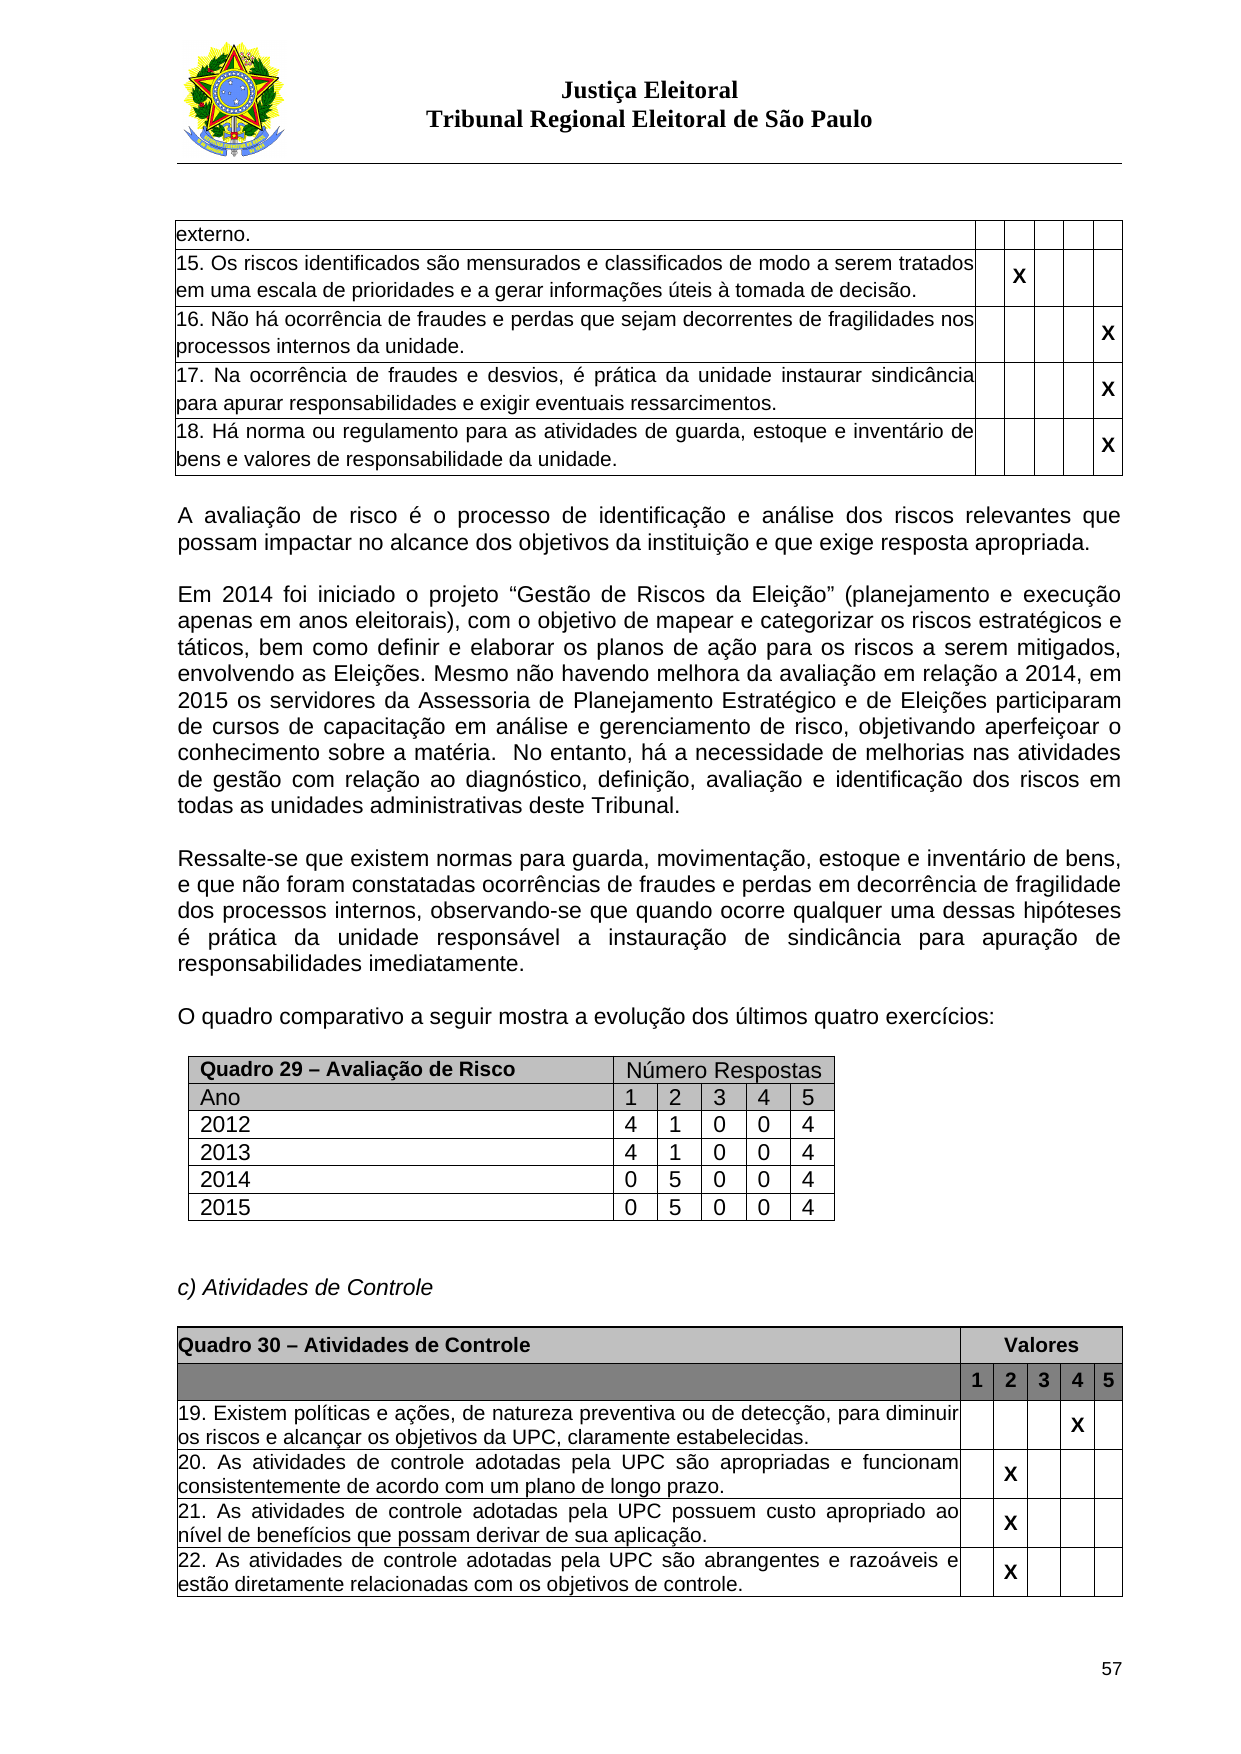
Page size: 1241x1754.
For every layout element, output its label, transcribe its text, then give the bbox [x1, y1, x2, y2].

table_cell Ano [189, 1084, 613, 1110]
table_cell 5 [658, 1166, 701, 1192]
table_cell X [1094, 307, 1122, 362]
table_cell [1005, 419, 1034, 475]
table_cell [1064, 250, 1093, 306]
table_cell 4 [791, 1111, 834, 1138]
table_cell 1 [961, 1364, 993, 1400]
table_cell [1064, 419, 1093, 475]
table_cell [976, 250, 1004, 306]
table_cell 2013 [189, 1139, 613, 1165]
table_cell [1095, 1499, 1122, 1547]
table_cell [1094, 250, 1122, 306]
table_cell X [1061, 1401, 1094, 1449]
table_cell 2012 [189, 1111, 613, 1138]
table_cell 22. As atividades de controle adotadas pela UPC são abrangentes e razoáveis e estão diretamente relacionadas com os objetivos de controle. [178, 1548, 960, 1596]
table_cell [961, 1401, 993, 1449]
table_cell [1028, 1499, 1060, 1547]
table_cell 3 [702, 1084, 746, 1110]
table_cell 1 [614, 1084, 657, 1110]
table_cell [961, 1499, 993, 1547]
table_cell X [994, 1499, 1027, 1547]
table_header Valores [961, 1328, 1122, 1363]
table_cell 2015 [189, 1194, 613, 1220]
table_cell 0 [747, 1139, 790, 1165]
table_cell 5 [791, 1084, 834, 1110]
table_cell [1064, 307, 1093, 362]
table_cell [1095, 1548, 1122, 1596]
table_cell 3 [1028, 1364, 1060, 1400]
table_cell 18. Há norma ou regulamento para as atividades de guarda, estoque e inventário de bens e valores de responsabilidade da unidade. [176, 419, 975, 475]
table_cell 0 [702, 1194, 746, 1220]
table_cell 0 [702, 1111, 746, 1138]
table_cell [1061, 1548, 1094, 1596]
table_cell [178, 1364, 960, 1400]
table_cell 0 [614, 1166, 657, 1192]
table_cell [976, 363, 1004, 418]
table_cell 15. Os riscos identificados são mensurados e classificados de modo a serem tratados em uma escala de prioridades e a gerar informações úteis à tomada de decisão. [176, 250, 975, 306]
table_cell 17. Na ocorrência de fraudes e desvios, é prática da unidade instaurar sindicância para apurar responsabilidades e exigir eventuais ressarcimentos. [176, 363, 975, 418]
table_cell 16. Não há ocorrência de fraudes e perdas que sejam decorrentes de fragilidades nos processos internos da unidade. [176, 307, 975, 362]
table_cell [1028, 1548, 1060, 1596]
table_cell 21. As atividades de controle adotadas pela UPC possuem custo apropriado ao nível de benefícios que possam derivar de sua aplicação. [178, 1499, 960, 1547]
text O quadro comparativo a seguir mostra a evolução dos últimos quatro exercícios: [177, 1003, 1122, 1029]
table_cell 4 [614, 1139, 657, 1165]
text c) Atividades de Controle [177, 1274, 1122, 1300]
table_cell [1095, 1401, 1122, 1449]
table_cell X [1005, 250, 1034, 306]
table_cell [961, 1450, 993, 1498]
table_cell 20. As atividades de controle adotadas pela UPC são apropriadas e funcionam consistentemente de acordo com um plano de longo prazo. [178, 1450, 960, 1498]
table_cell [961, 1548, 993, 1596]
table_cell [1035, 250, 1063, 306]
text Em 2014 foi iniciado o projeto “Gestão de Riscos da Eleição” (planejamento e execução apenas em anos eleitorais), com o objetivo de mapear e categorizar os riscos estratégicos e táticos, bem como definir e elaborar os planos de ação para os riscos a serem mitigados, envolvendo as Eleições. Mesmo não havendo melhora da avaliação em relação a 2014, em 2015 os servidores da Assessoria de Planejamento Estratégico e de Eleições participaram de cursos de capacitação em análise e gerenciamento de risco, objetivando aperfeiçoar o conhecimento sobre a matéria. No entanto, há a necessidade de melhorias nas atividades de gestão com relação ao diagnóstico, definição, avaliação e identificação dos riscos em todas as unidades administrativas deste Tribunal. [177, 581, 1122, 818]
table_cell X [994, 1450, 1027, 1498]
table_cell [1035, 363, 1063, 418]
table_cell 0 [614, 1194, 657, 1220]
table_header Número Respostas [614, 1057, 834, 1083]
table_cell 4 [614, 1111, 657, 1138]
table_cell [1064, 363, 1093, 418]
table_cell X [994, 1548, 1027, 1596]
table_cell 2014 [189, 1166, 613, 1192]
table_cell 5 [658, 1194, 701, 1220]
table_cell [1064, 221, 1093, 249]
table_cell [976, 307, 1004, 362]
table_cell [994, 1401, 1027, 1449]
table_cell [1005, 307, 1034, 362]
table_cell externo. [176, 221, 975, 249]
table_cell 4 [791, 1166, 834, 1192]
table_cell 5 [1095, 1364, 1122, 1400]
table_cell [1095, 1450, 1122, 1498]
table_cell 4 [791, 1194, 834, 1220]
text Ressalte-se que existem normas para guarda, movimentação, estoque e inventário de bens, e que não foram constatadas ocorrências de fraudes e perdas em decorrência de fragilidade dos processos internos, observando-se que quando ocorre qualquer uma dessas hipóteses é prática da unidade responsável a instauração de sindicância para apuração de responsabilidades imediatamente. [177, 845, 1122, 976]
table_cell [976, 221, 1004, 249]
table_cell [1005, 363, 1034, 418]
table_cell 0 [702, 1166, 746, 1192]
table_cell [1005, 221, 1034, 249]
table_header Quadro 29 – Avaliação de Risco [189, 1057, 613, 1083]
table_cell [1028, 1450, 1060, 1498]
table_header Quadro 30 – Atividades de Controle [178, 1328, 960, 1363]
table_cell [1061, 1499, 1094, 1547]
text A avaliação de risco é o processo de identificação e análise dos riscos relevantes que possam impactar no alcance dos objetivos da instituição e que exige resposta apropriada. [177, 502, 1122, 555]
table_cell 0 [747, 1111, 790, 1138]
table_cell 4 [747, 1084, 790, 1110]
table_cell 19. Existem políticas e ações, de natureza preventiva ou de detecção, para diminuir os riscos e alcançar os objetivos da UPC, claramente estabelecidas. [178, 1401, 960, 1449]
table_cell [1028, 1401, 1060, 1449]
table_cell 0 [747, 1194, 790, 1220]
table_cell [976, 419, 1004, 475]
table_cell 4 [791, 1139, 834, 1165]
table_cell [1094, 221, 1122, 249]
table_cell 1 [658, 1139, 701, 1165]
table_cell 2 [658, 1084, 701, 1110]
table_cell 0 [702, 1139, 746, 1165]
table_cell X [1094, 363, 1122, 418]
table_cell [1061, 1450, 1094, 1498]
table_cell 0 [747, 1166, 790, 1192]
table_cell 4 [1061, 1364, 1094, 1400]
table_cell X [1094, 419, 1122, 475]
table_cell 2 [994, 1364, 1027, 1400]
table_cell [1035, 307, 1063, 362]
table_cell [1035, 221, 1063, 249]
table_cell [1035, 419, 1063, 475]
table_cell 1 [658, 1111, 701, 1138]
